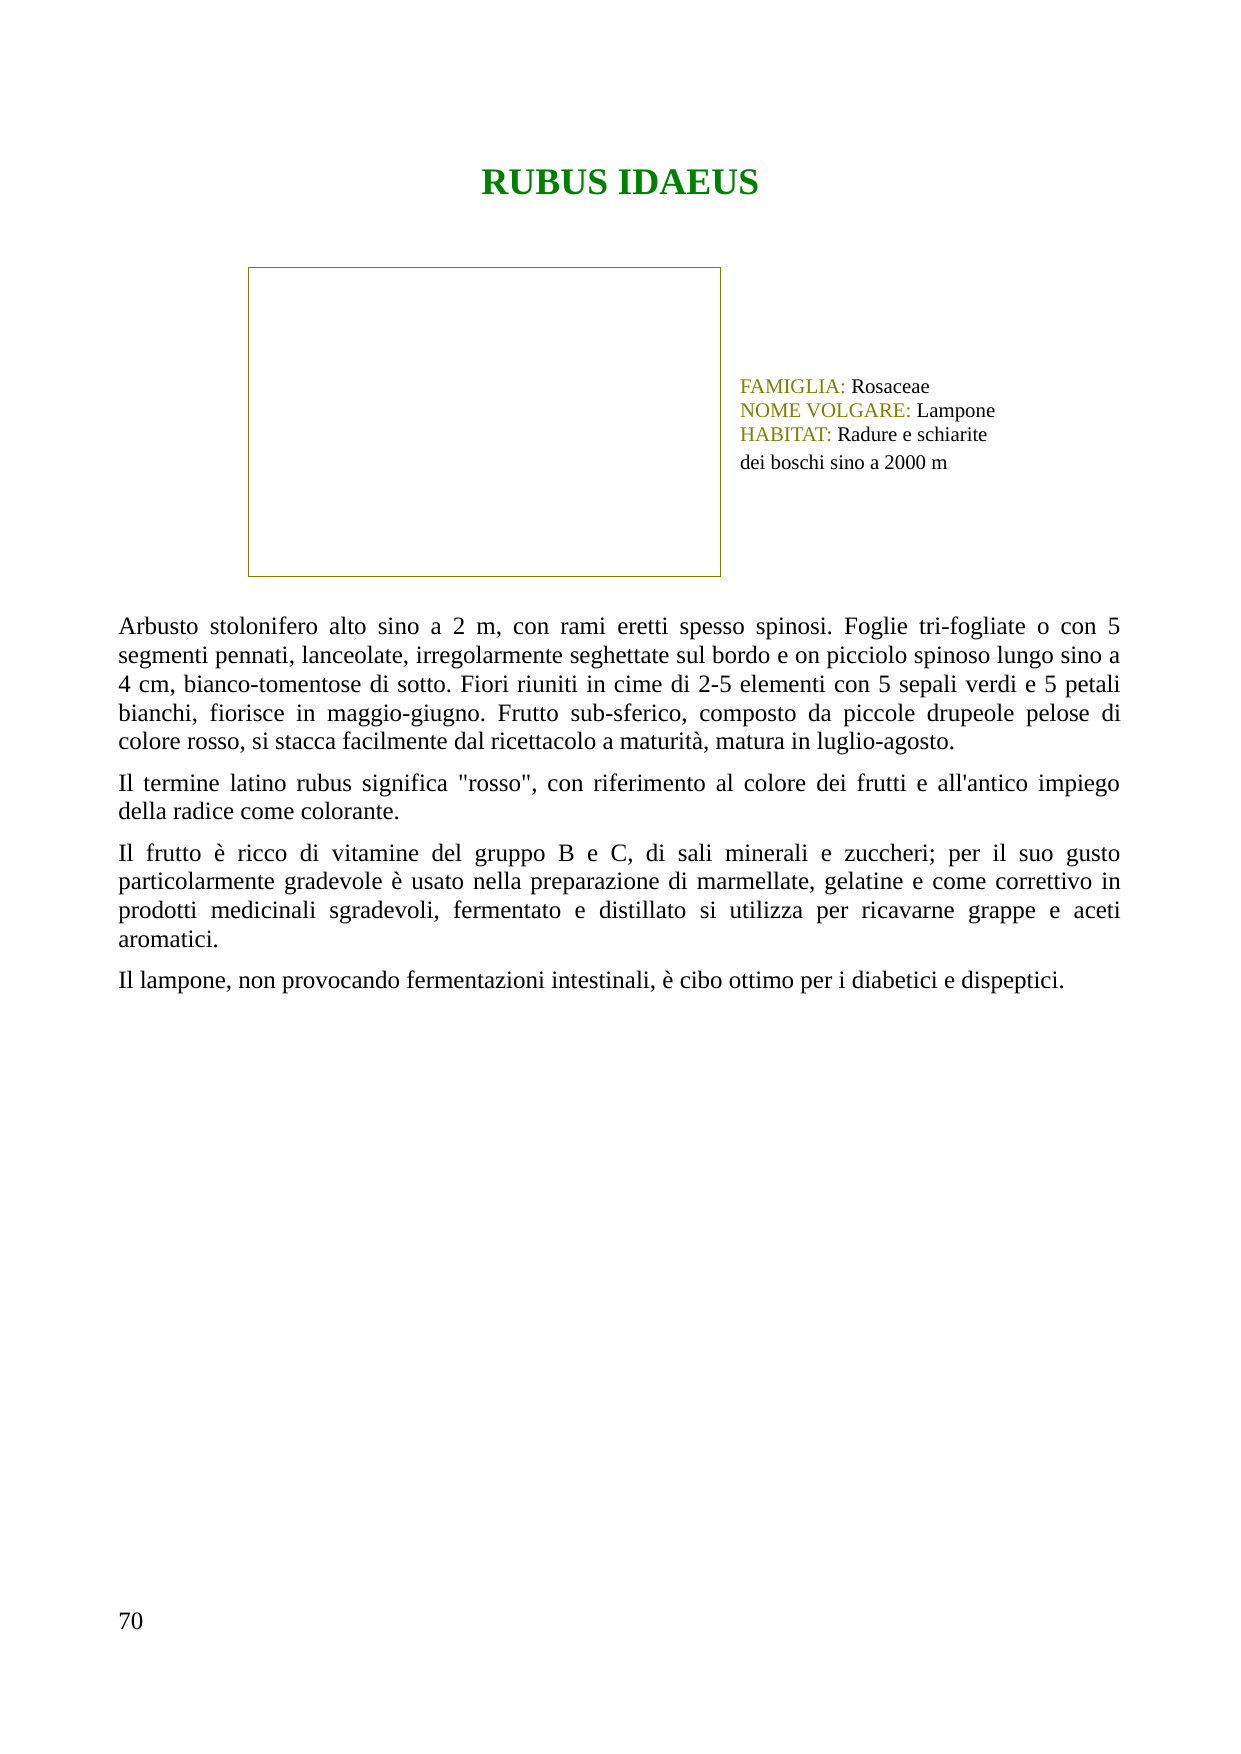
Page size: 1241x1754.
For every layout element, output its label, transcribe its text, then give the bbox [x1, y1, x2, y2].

text Il frutto è ricco di vitamine del gruppo B e C, di sali minerali e zuccheri; per il suo gusto particolarmente gradevole è usato nella preparazione di marmellate, gelatine e come correttivo in prodotti medicinali sgradevoli, fermentato e distillato si utilizza per ricavarne grappe e aceti aromatici. [118, 838, 1122, 953]
table_header RUBUS IDAEUS [236, 159, 1004, 267]
table_cell [249, 268, 720, 576]
table_cell FAMIGLIA: Rosaceae NOME VOLGARE: Lampone HABITAT: Radure e schiarite dei boschi sino a 2000 m [740, 267, 1004, 611]
text Il lampone, non provocando fermentazioni intestinali, è cibo ottimo per i diabetici e dispeptici. [118, 965, 1122, 994]
text Arbusto stolonifero alto sino a 2 m, con rami eretti spesso spinosi. Foglie tri-fogliate o con 5 segmenti pennati, lanceolate, irregolarmente seghettate sul bordo e on picciolo spinoso lungo sino a 4 cm, bianco-tomentose di sotto. Fiori riuniti in cime di 2-5 elementi con 5 sepali verdi e 5 petali bianchi, fiorisce in maggio-giugno. Frutto sub-sferico, composto da piccole drupeole pelose di colore rosso, si stacca facilmente dal ricettacolo a maturità, matura in luglio-agosto. [118, 611, 1122, 755]
text Il termine latino rubus significa "rosso", con riferimento al colore dei frutti e all'antico impiego della radice come colorante. [118, 768, 1122, 825]
table_cell [236, 267, 740, 611]
